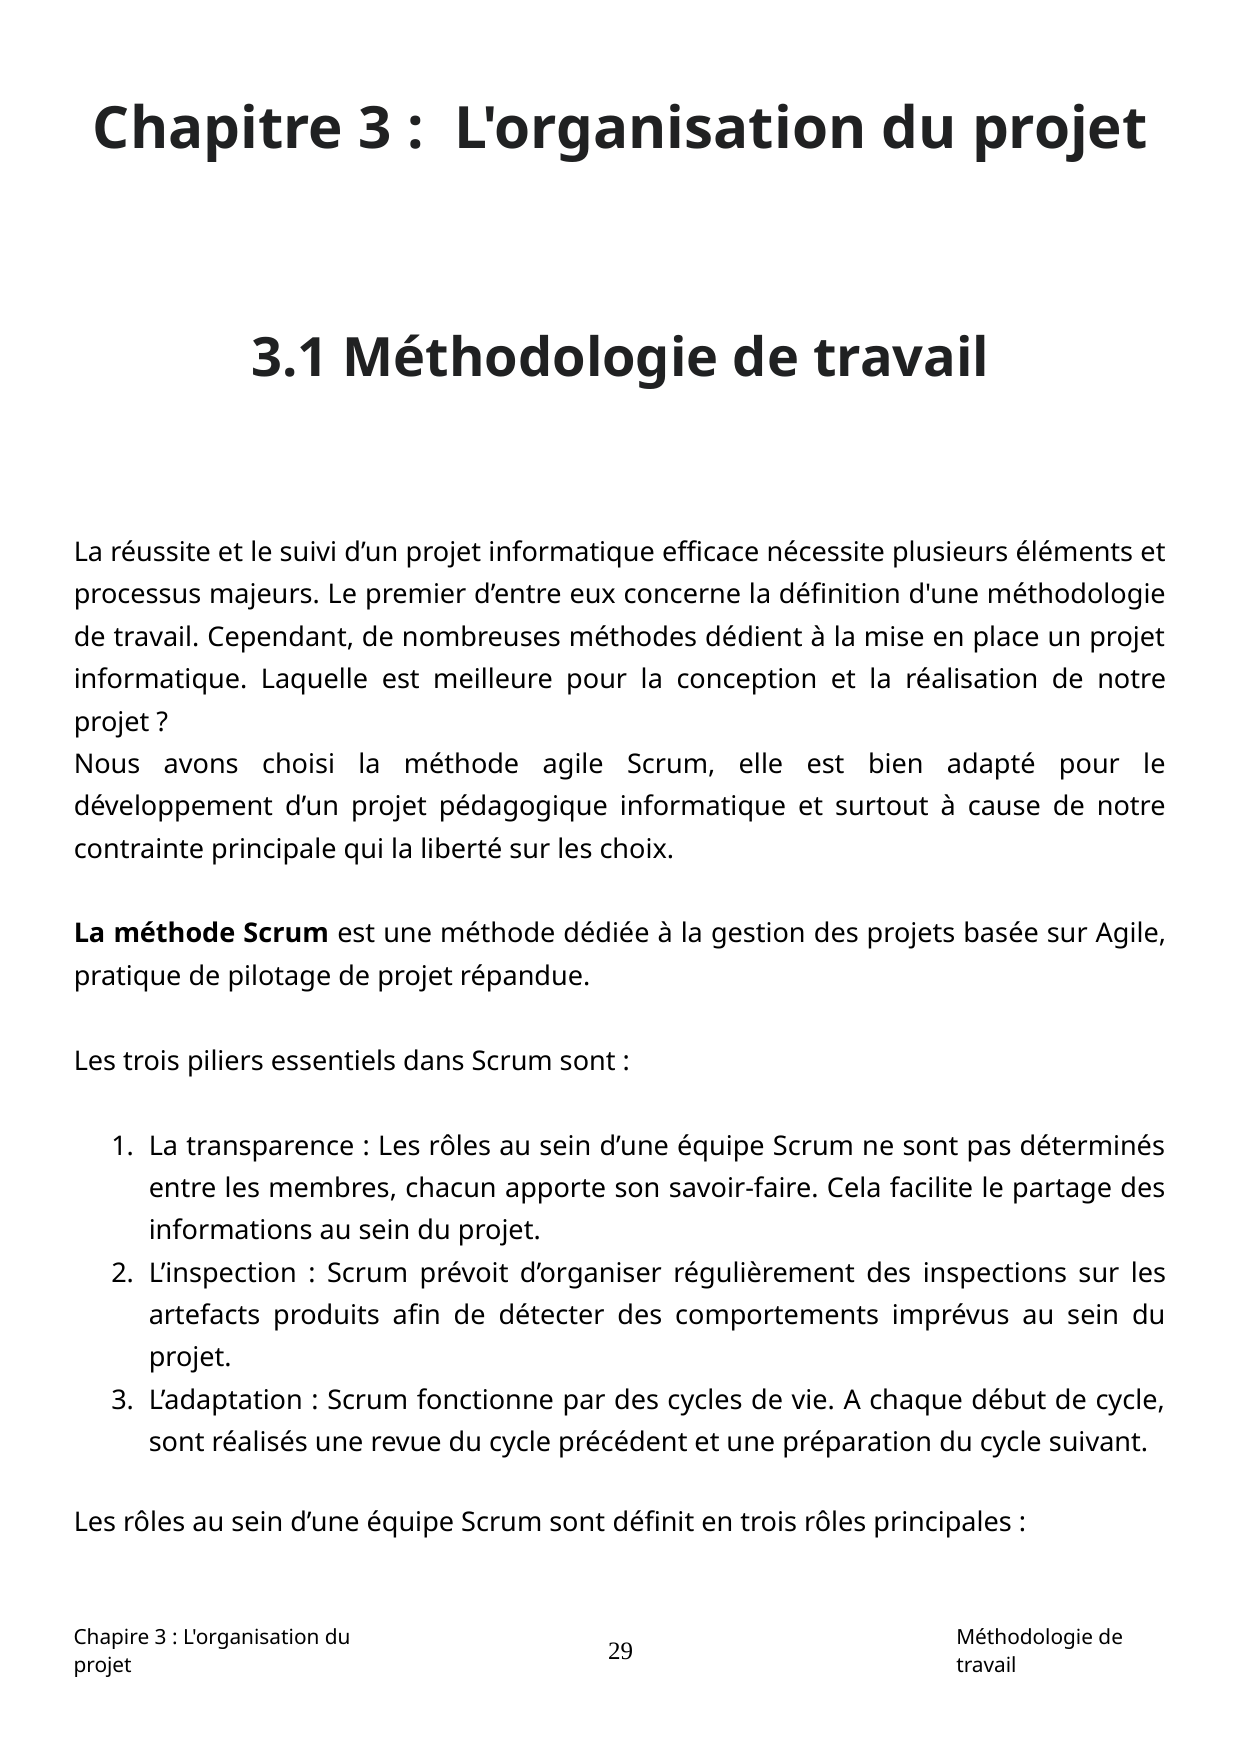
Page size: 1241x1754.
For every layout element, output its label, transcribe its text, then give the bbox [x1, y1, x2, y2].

text 3.1 Méthodologie de travail [73, 319, 1167, 392]
list L’inspection : Scrum prévoit d’organiser régulièrement des inspections sur les artefacts produits afin de détecter des comportements imprévus au sein du projet. [111, 1253, 1167, 1375]
list La transparence : Les rôles au sein d’une équipe Scrum ne sont pas déterminés entre les membres, chacun apporte son savoir-faire. Cela facilite le partage des informations au sein du projet. [111, 1126, 1167, 1248]
text Les rôles au sein d’une équipe Scrum sont définit en trois rôles principales : [73, 1502, 1167, 1539]
text La méthode Scrum est une méthode dédiée à la gestion des projets basée sur Agile, pratique de pilotage de projet répandue. [73, 914, 1167, 993]
text Nous avons choisi la méthode agile Scrum, elle est bien adapté pour le développement d’un projet pédagogique informatique et surtout à cause de notre contrainte principale qui la liberté sur les choix. [73, 744, 1167, 866]
text La réussite et le suivi d’un projet informatique efficace nécessite plusieurs éléments et processus majeurs. Le premier d’entre eux concerne la définition d'une méthodologie de travail. Cependant, de nombreuses méthodes dédient à la mise en place un projet informatique. Laquelle est meilleure pour la conception et la réalisation de notre projet ? [73, 532, 1167, 739]
text Chapitre 3 : L'organisation du projet [73, 86, 1167, 166]
list L’adaptation : Scrum fonctionne par des cycles de vie. A chaque début de cycle, sont réalisés une revue du cycle précédent et une préparation du cycle suivant. [111, 1380, 1167, 1459]
text Les trois piliers essentiels dans Scrum sont : [73, 1041, 1167, 1078]
